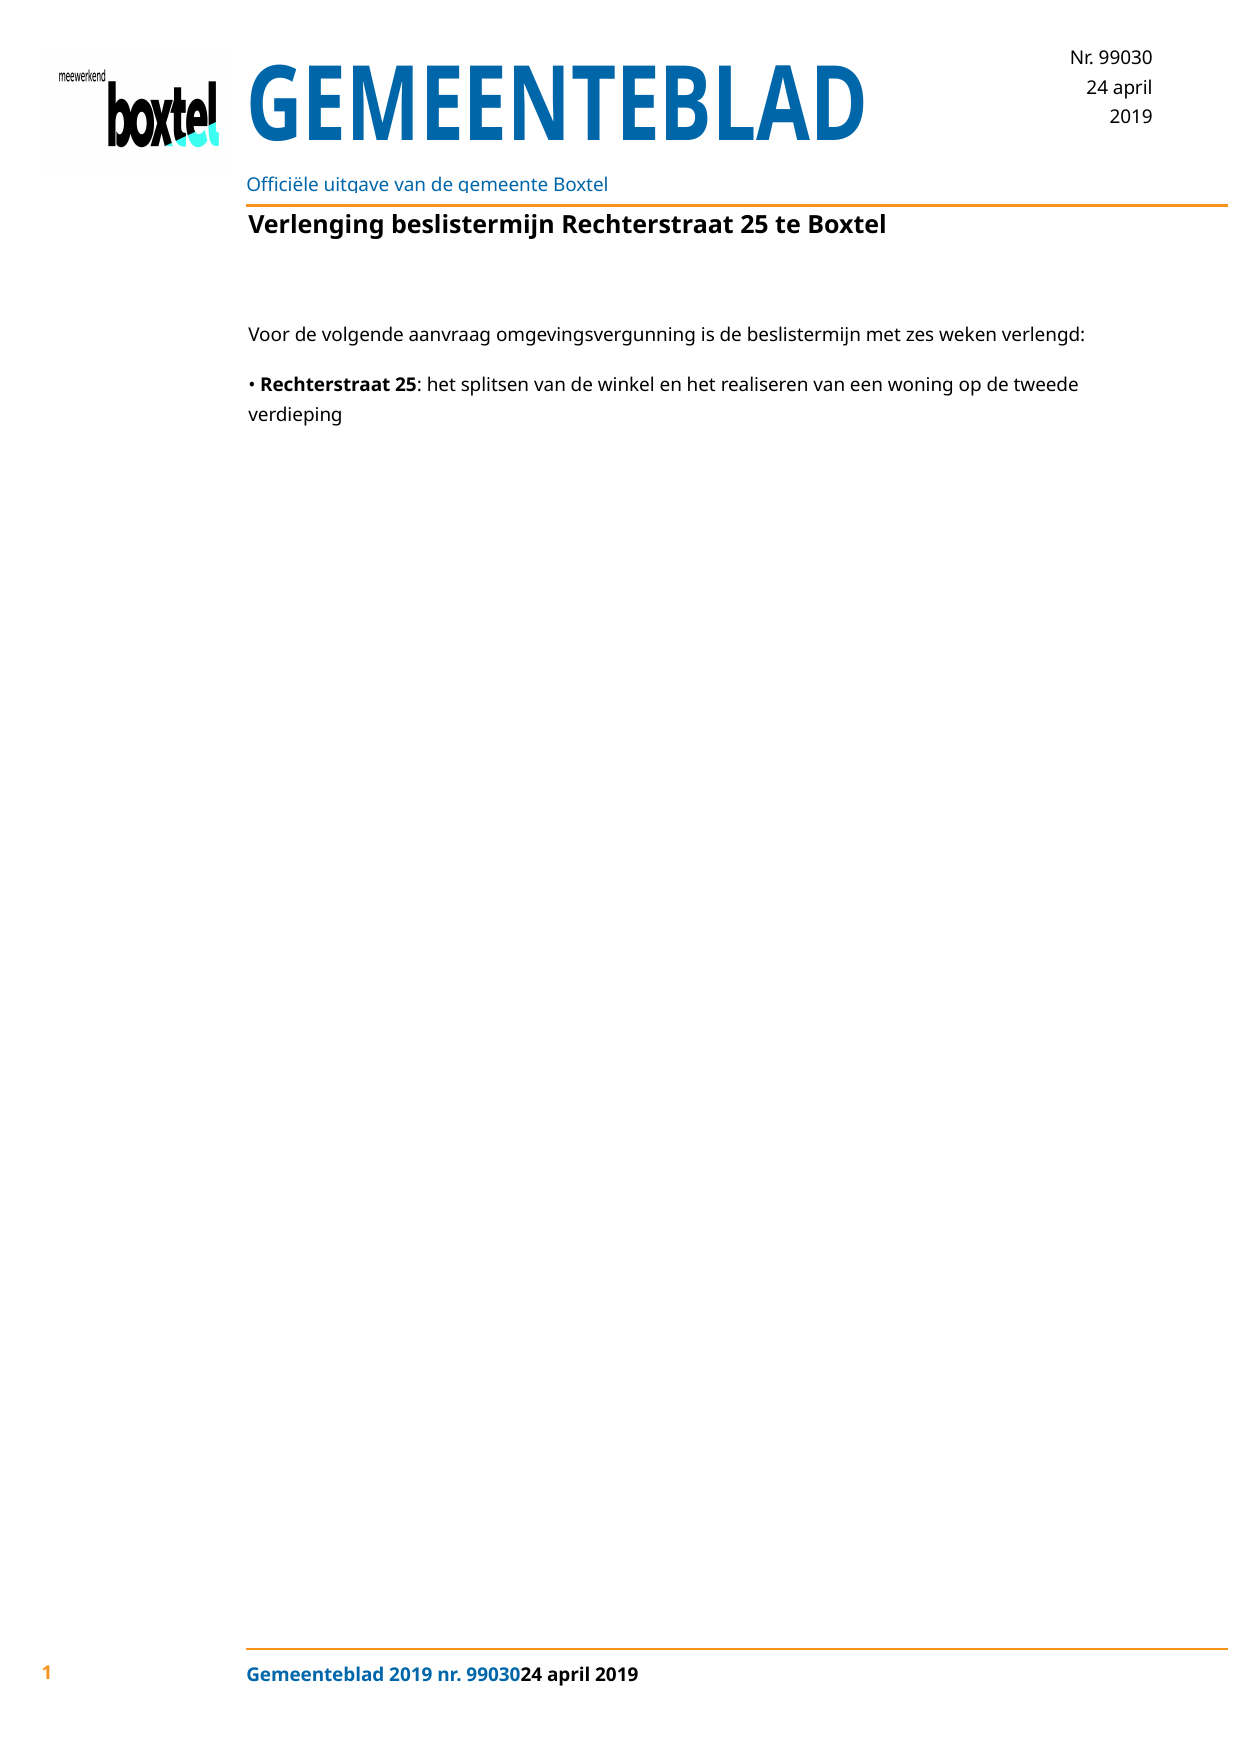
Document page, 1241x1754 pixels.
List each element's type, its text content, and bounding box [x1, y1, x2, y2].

picture [41, 47, 231, 172]
text • Rechterstraat 25: het splitsen van de winkel en het realiseren van een woning op de tweede verdieping [248, 371, 1152, 426]
text Voor de volgende aanvraag omgevingsvergunning is de beslistermijn met zes weken verlengd: [248, 321, 1152, 346]
text Verlenging beslistermijn Rechterstraat 25 te Boxtel [248, 207, 1152, 241]
